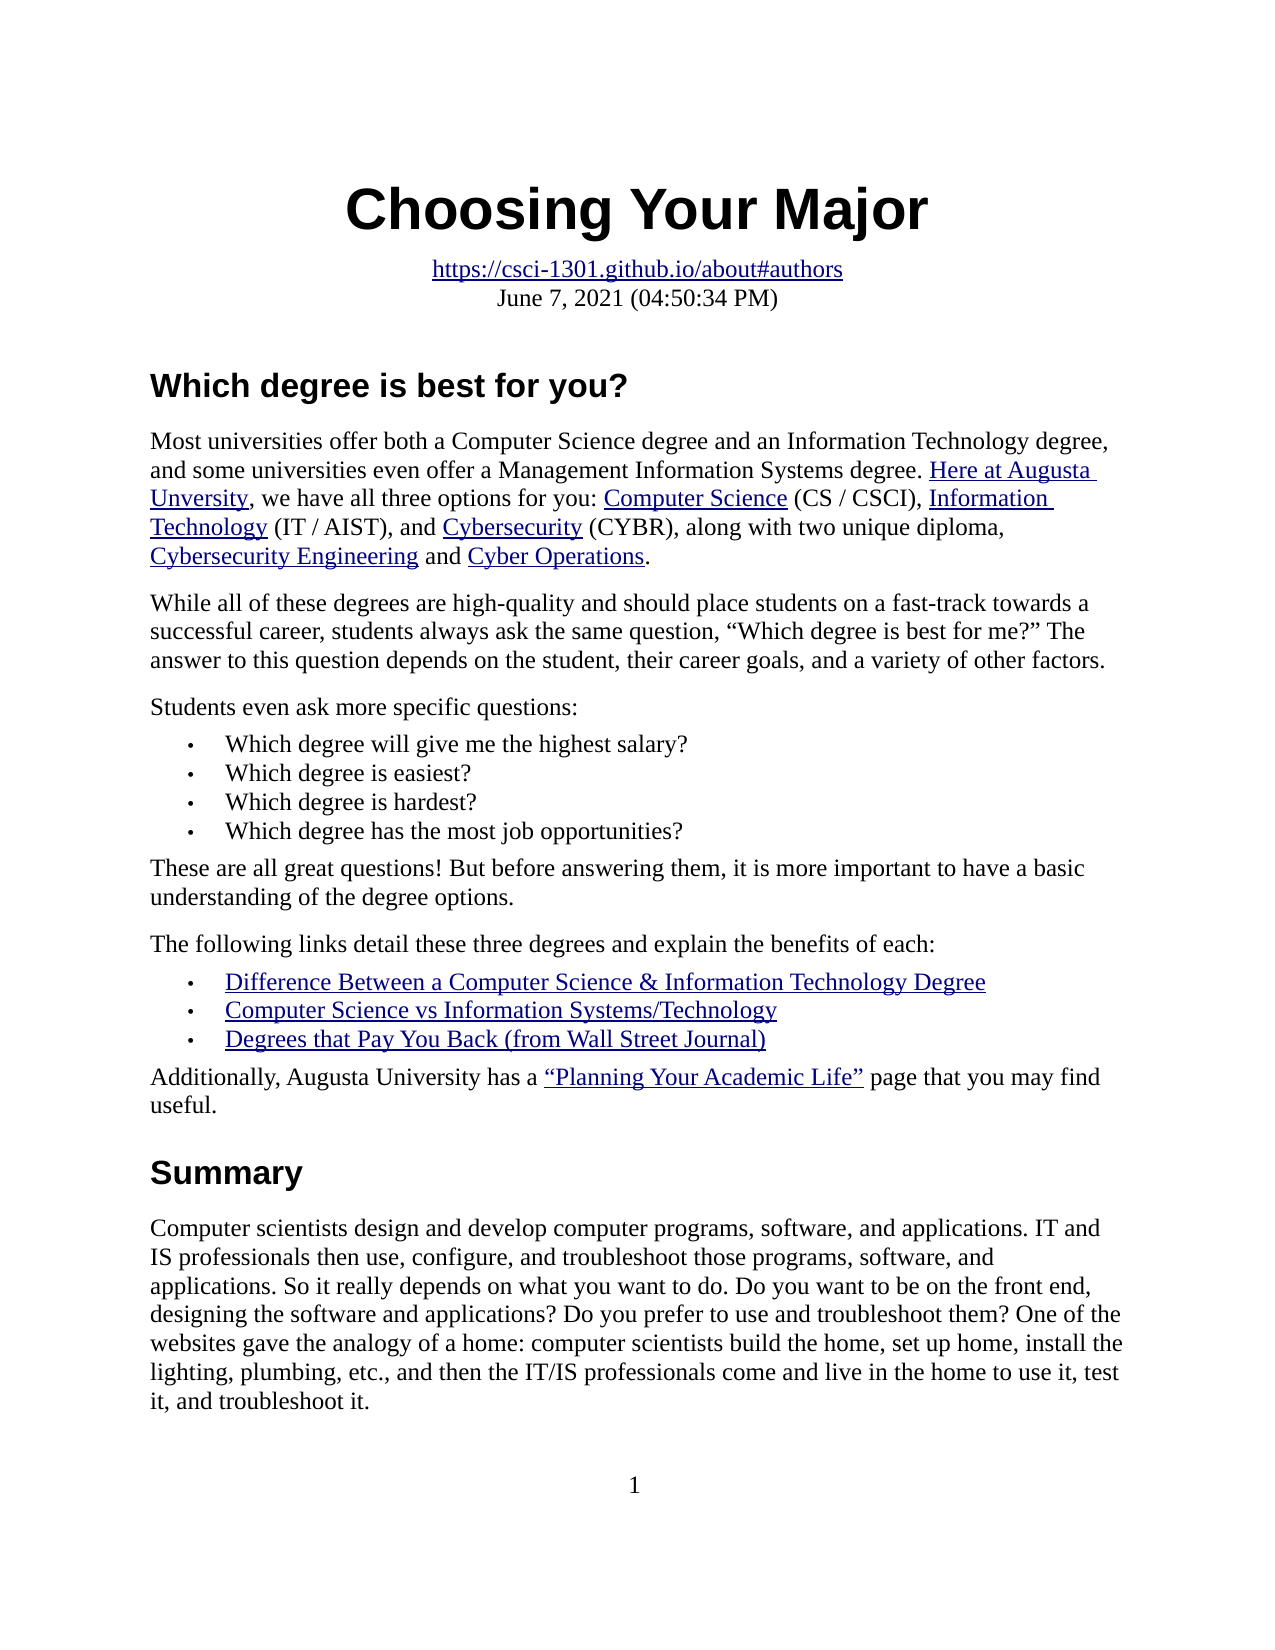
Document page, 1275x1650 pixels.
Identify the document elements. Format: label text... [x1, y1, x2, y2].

list Which degree is easiest? [187, 758, 1125, 787]
text While all of these degrees are high-quality and should place students on a fast-track towards a successful career, students always ask the same question, “Which degree is best for me?” The answer to this question depends on the student, their career goals, and a variety of other factors. [150, 588, 1125, 674]
text Students even ask more specific questions: [150, 692, 1125, 721]
list Computer Science vs Information Systems/Technology [187, 995, 1125, 1024]
text The following links detail these three degrees and explain the benefits of each: [150, 929, 1125, 958]
title Choosing Your Major [150, 175, 1125, 242]
list Degrees that Pay You Back (from Wall Street Journal) [187, 1024, 1125, 1053]
list Which degree will give me the highest salary? [187, 729, 1125, 758]
text https://csci-1301.github.io/about#authors [150, 254, 1125, 283]
text Computer scientists design and develop computer programs, software, and applications. IT and IS professionals then use, configure, and troubleshoot those programs, software, and applications. So it really depends on what you want to do. Do you want to be on the front end, designing the software and applications? Do you prefer to use and troubleshoot them? One of the websites gave the analogy of a home: computer scientists build the home, set up home, install the lighting, plumbing, etc., and then the IT/IS professionals come and live in the home to use it, test it, and troubleshoot it. [150, 1213, 1125, 1414]
subtitle Which degree is best for you? [150, 366, 1125, 404]
text Additionally, Augusta University has a “Planning Your Academic Life” page that you may find useful. [150, 1062, 1125, 1119]
text June 7, 2021 (04:50:34 PM) [150, 283, 1125, 312]
subtitle Summary [150, 1153, 1125, 1192]
list Difference Between a Computer Science & Information Technology Degree [187, 967, 1125, 995]
list Which degree has the most job opportunities? [187, 816, 1125, 844]
text These are all great questions! But before answering them, it is more important to have a basic understanding of the degree options. [150, 853, 1125, 911]
list Which degree is hardest? [187, 787, 1125, 816]
text Most universities offer both a Computer Science degree and an Information Technology degree, and some universities even offer a Management Information Systems degree. Here at Augusta Unversity, we have all three options for you: Computer Science (CS / CSCI), Information Technology (IT / AIST), and Cybersecurity (CYBR), along with two unique diploma, Cybersecurity Engineering and Cyber Operations. [150, 426, 1125, 570]
